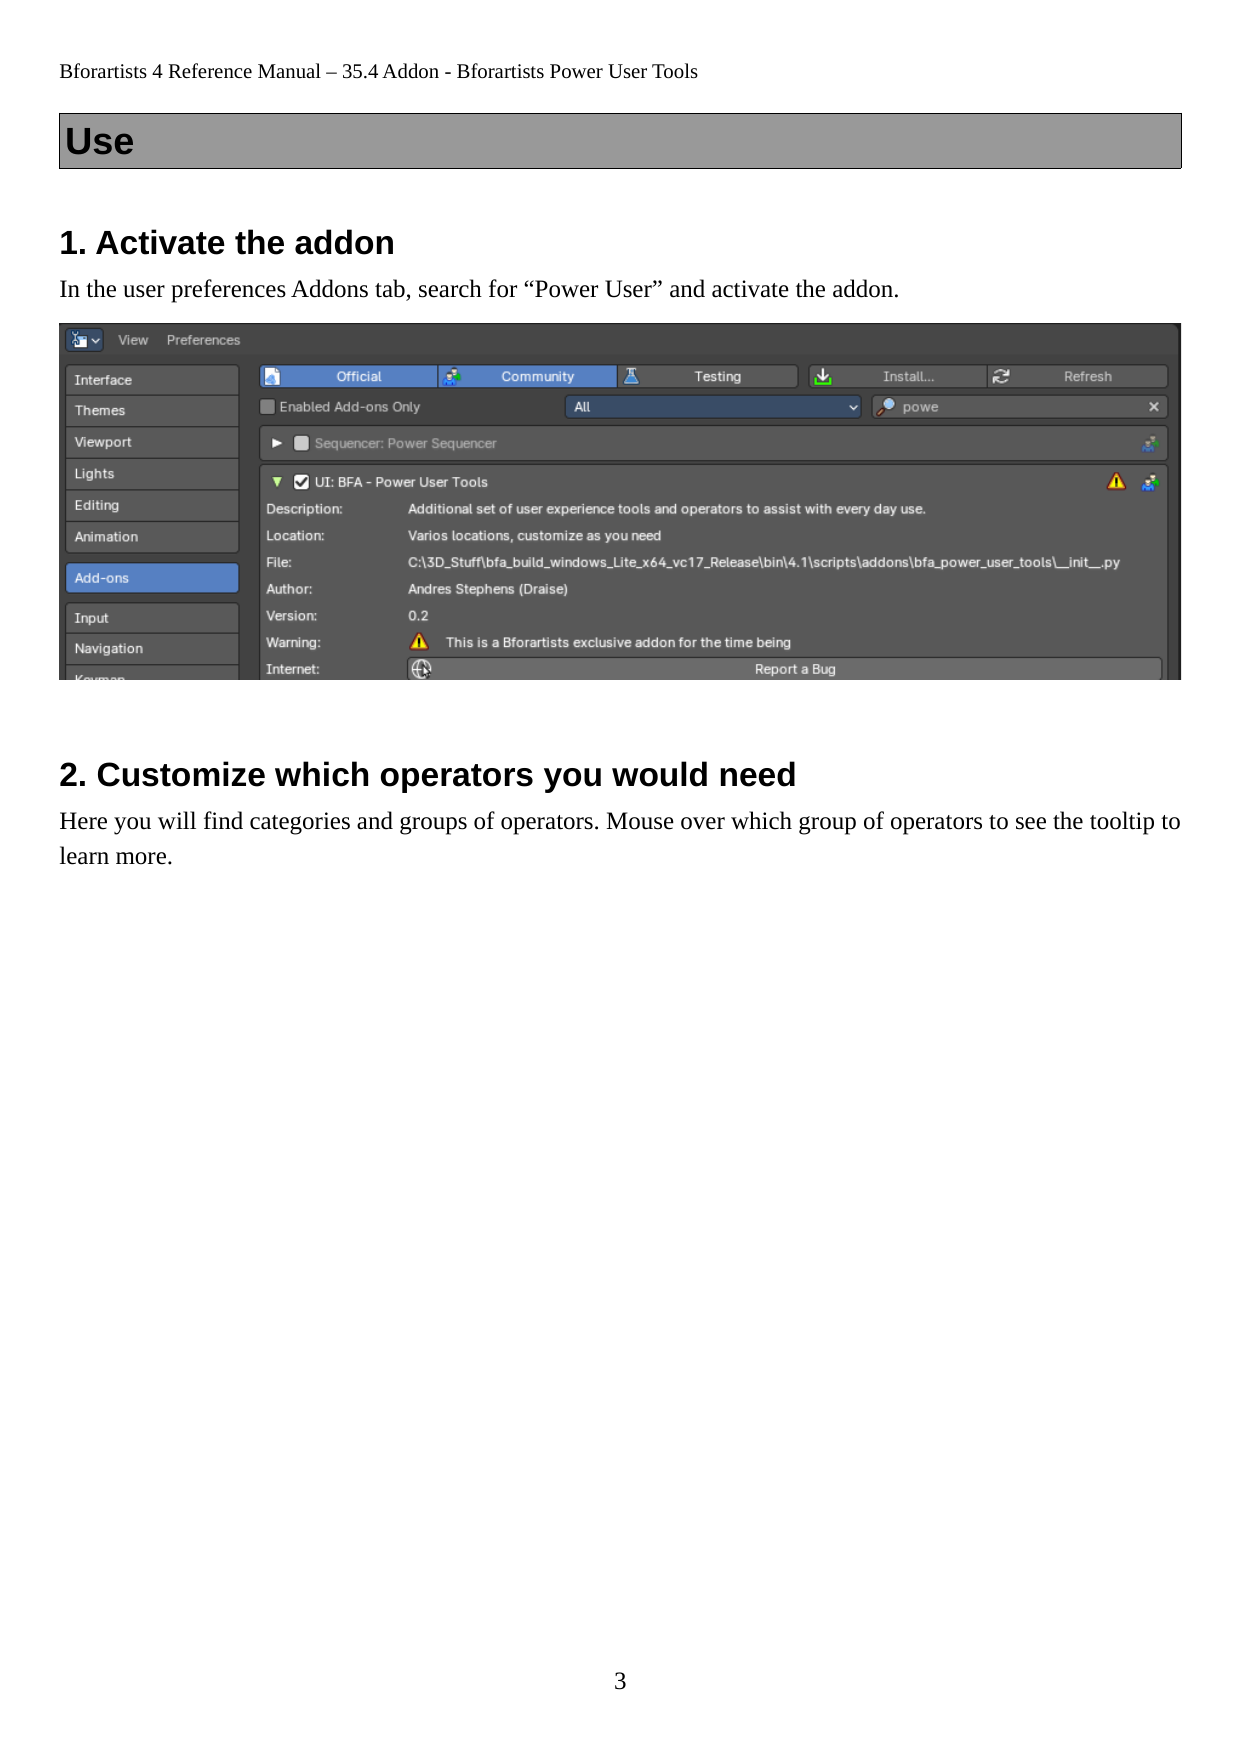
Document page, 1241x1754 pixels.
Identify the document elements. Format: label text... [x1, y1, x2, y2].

subtitle 2. Customize which operators you would need [59, 755, 1181, 794]
text Here you will find categories and groups of operators. Mouse over which group of operators to see the tooltip to learn more. [59, 806, 1181, 870]
subtitle 1. Activate the addon [59, 223, 1181, 262]
picture [59, 323, 1182, 680]
text In the user preferences Addons tab, search for “Power User” and activate the addon. [59, 274, 1181, 303]
table_header Use [60, 114, 1181, 168]
